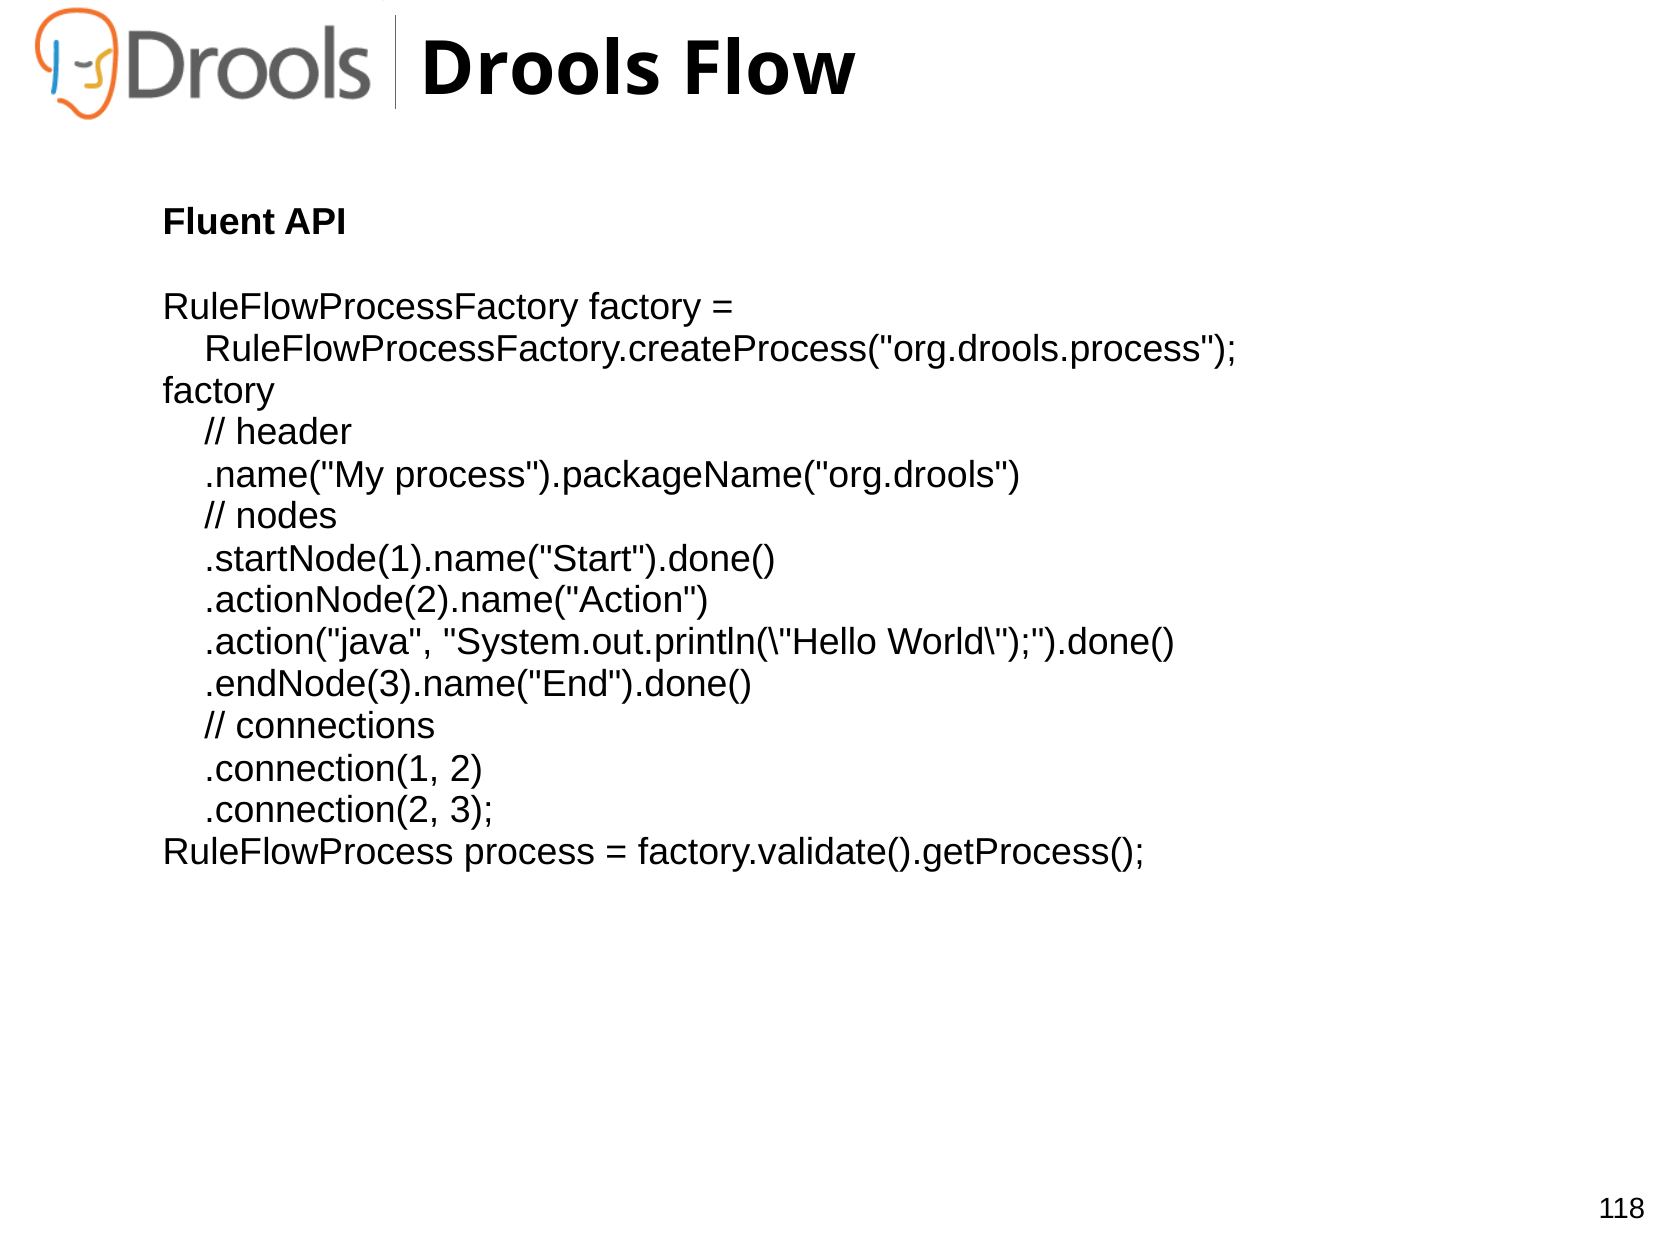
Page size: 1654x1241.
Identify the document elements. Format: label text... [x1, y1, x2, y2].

picture [29, 0, 384, 126]
title Drools Flow [419, 12, 1630, 118]
text_box Fluent API RuleFlowProcessFactory factory = RuleFlowProcessFactory.createProcess("org.drools.process"); factory // header .name("My process").packageName("org.drools") // nodes .startNode(1).name("Start").done() .actionNode(2).name("Action") .action("java", "System.out.println(\"Hello World\");").done() .endNode(3).name("End").done() // connections .connection(1, 2) .connection(2, 3); RuleFlowProcess process = factory.validate().getProcess(); [147, 193, 1418, 883]
